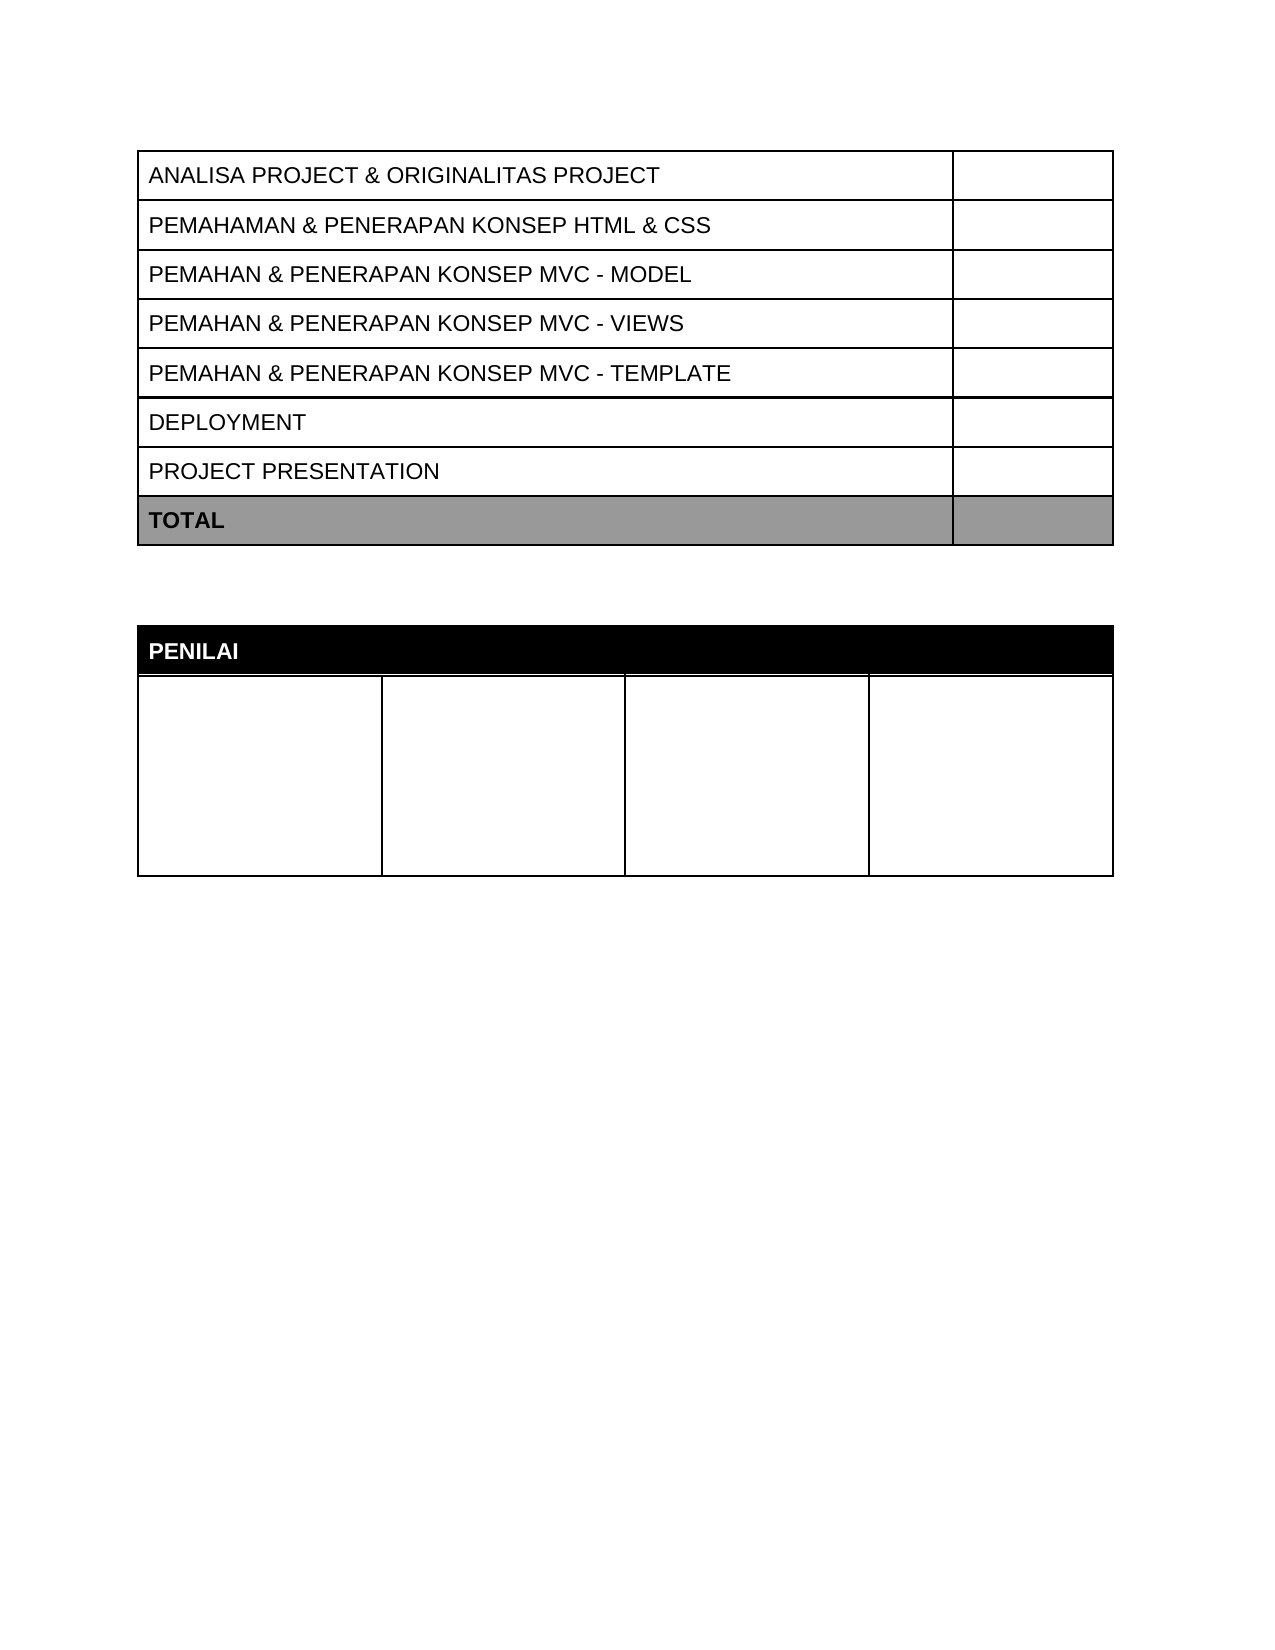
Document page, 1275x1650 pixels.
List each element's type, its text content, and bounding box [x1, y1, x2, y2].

table_cell ANALISA PROJECT & ORIGINALITAS PROJECT [139, 152, 952, 199]
table_cell [954, 448, 1112, 495]
table_cell PEMAHAMAN & PENERAPAN KONSEP HTML & CSS [139, 201, 952, 248]
table_cell PEMAHAN & PENERAPAN KONSEP MVC - VIEWS [139, 300, 952, 347]
table_cell [954, 201, 1112, 248]
table_cell [954, 349, 1112, 396]
table_cell PEMAHAN & PENERAPAN KONSEP MVC - MODEL [139, 251, 952, 298]
table_cell [954, 399, 1112, 446]
table_cell [954, 152, 1112, 199]
table_cell [870, 677, 1112, 874]
table_cell [954, 251, 1112, 298]
table_cell [954, 497, 1112, 544]
table_header [870, 627, 1112, 674]
table_cell [139, 677, 381, 874]
table_cell [954, 300, 1112, 347]
table_cell PROJECT PRESENTATION [139, 448, 952, 495]
table_header [626, 627, 868, 674]
table_cell TOTAL [139, 497, 952, 544]
table_cell [383, 677, 624, 874]
table_cell [626, 677, 868, 874]
table_cell PEMAHAN & PENERAPAN KONSEP MVC - TEMPLATE [139, 349, 952, 396]
table_header PENILAI [139, 627, 624, 674]
table_cell DEPLOYMENT [139, 399, 952, 446]
